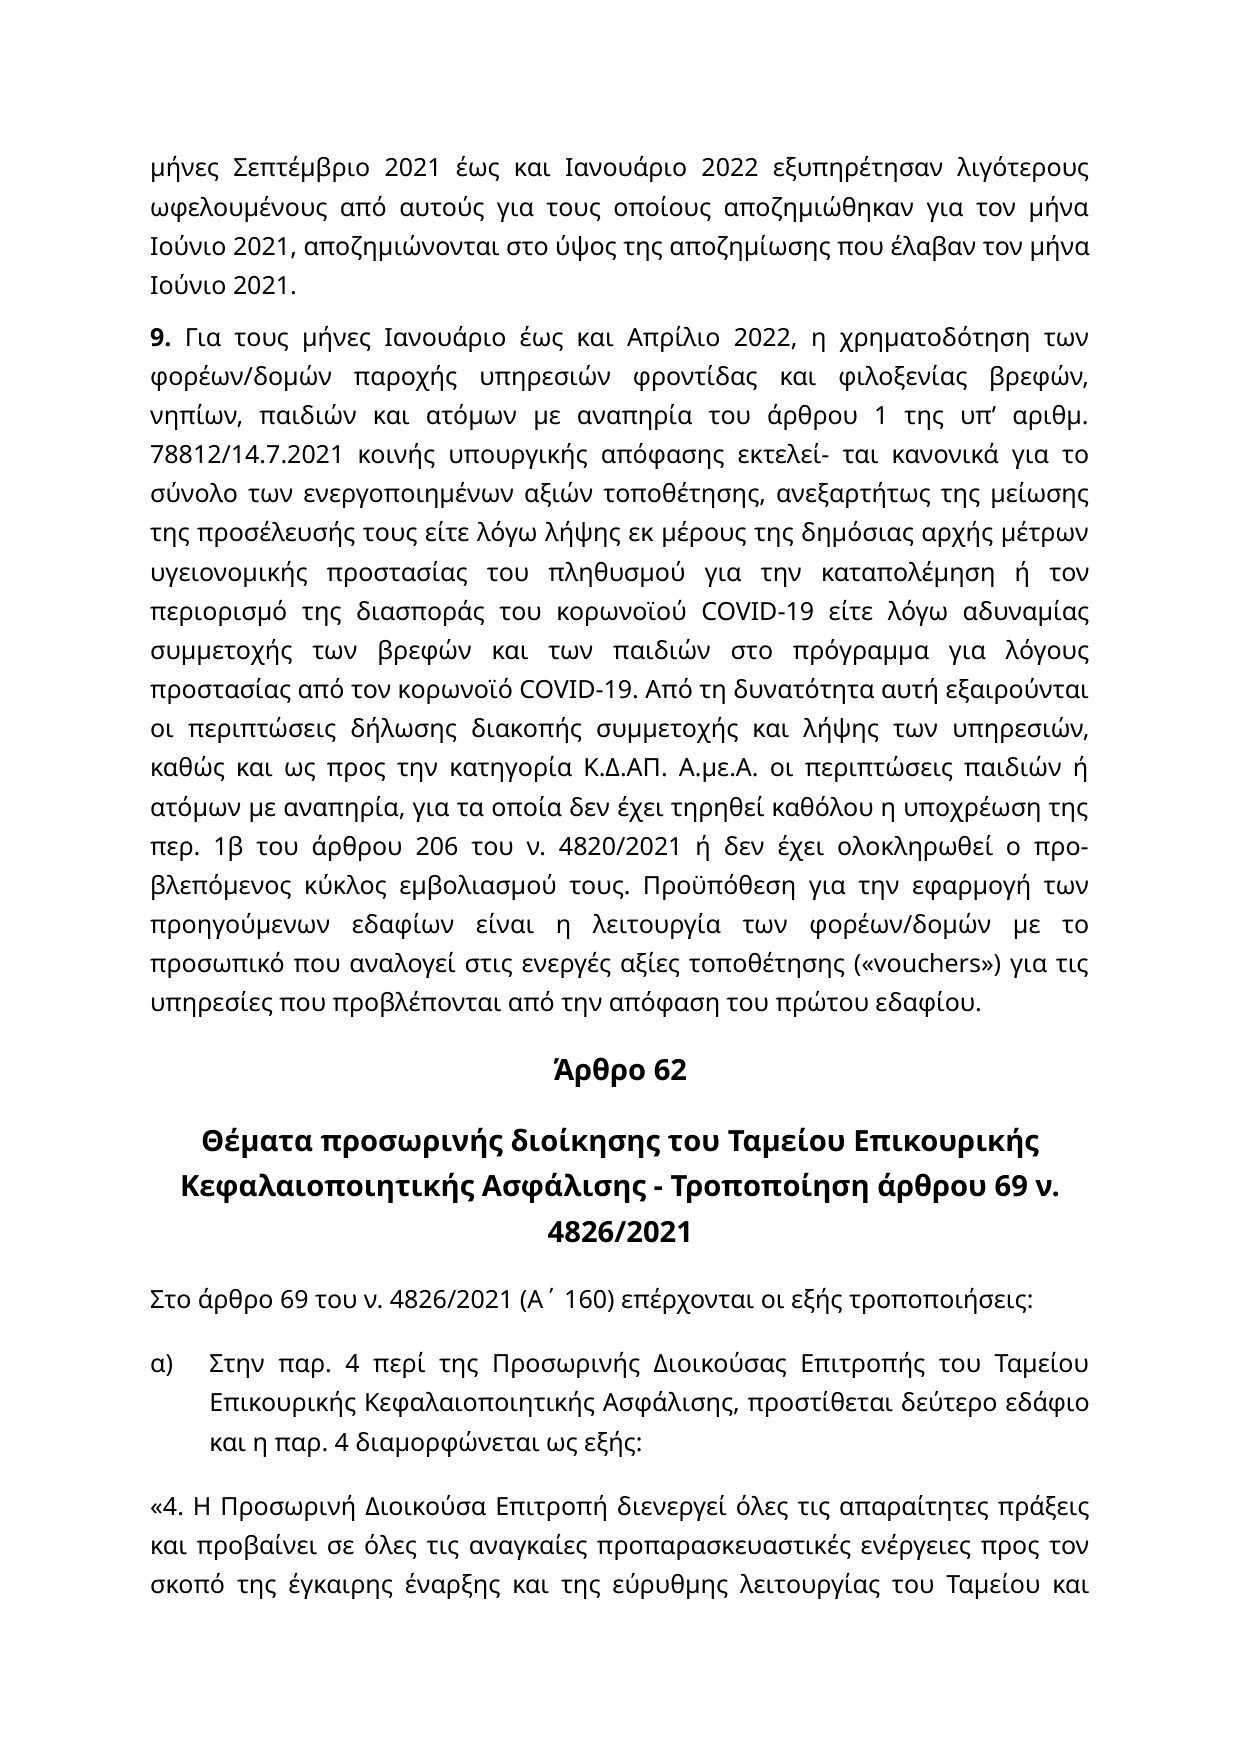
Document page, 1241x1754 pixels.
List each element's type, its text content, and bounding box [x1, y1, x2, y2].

text μήνες Σεπτέμβριο 2021 έως και Ιανουάριο 2022 εξυπηρέτησαν λιγότερους ωφελουμένους από αυτούς για τους οποίους αποζημιώθηκαν για τον μήνα Ιούνιο 2021, αποζημιώνονται στο ύψος της αποζημίωσης που έλαβαν τον μήνα Ιούνιο 2021. [150, 150, 1090, 302]
subtitle Άρθρο 62 [150, 1049, 1090, 1089]
text Στο άρθρο 69 του ν. 4826/2021 (Α΄ 160) επέρχονται οι εξής τροποποιήσεις: [150, 1282, 1090, 1316]
subtitle Θέματα προσωρινής διοίκησης του Ταμείου Επικουρικής Κεφαλαιοποιητικής Ασφάλισης - Τροποποίηση άρθρου 69 ν. 4826/2021 [150, 1120, 1090, 1251]
list α) Στην παρ. 4 περί της Προσωρινής Διοικούσας Επιτροπής του Ταμείου Επικουρικής Κεφαλαιοποιητικής Ασφάλισης, προστίθεται δεύτερο εδάφιο και η παρ. 4 διαμορφώνεται ως εξής: [150, 1346, 1090, 1458]
text «4. Η Προσωρινή Διοικούσα Επιτροπή διενεργεί όλες τις απαραίτητες πράξεις και προβαίνει σε όλες τις αναγκαίες προπαρασκευαστικές ενέργειες προς τον σκοπό της έγκαιρης έναρξης και της εύρυθμης λειτουργίας του Ταμείου και [150, 1488, 1090, 1601]
text 9. Για τους μήνες Ιανουάριο έως και Απρίλιο 2022, η χρηματοδότηση των φορέων/δομών παροχής υπηρεσιών φροντίδας και φιλοξενίας βρεφών, νηπίων, παιδιών και ατόμων με αναπηρία του άρθρου 1 της υπ’ αριθμ. 78812/14.7.2021 κοινής υπουργικής απόφασης εκτελεί- ται κανονικά για το σύνολο των ενεργοποιημένων αξιών τοποθέτησης, ανεξαρτήτως της μείωσης της προσέλευσής τους είτε λόγω λήψης εκ μέρους της δημόσιας αρχής μέτρων υγειονομικής προστασίας του πληθυσμού για την καταπολέμηση ή τον περιορισμό της διασποράς του κορωνοϊού COVID-19 είτε λόγω αδυναμίας συμμετοχής των βρεφών και των παιδιών στο πρόγραμμα για λόγους προστασίας από τον κορωνοϊό COVID-19. Από τη δυνατότητα αυτή εξαιρούνται οι περιπτώσεις δήλωσης διακοπής συμμετοχής και λήψης των υπηρεσιών, καθώς και ως προς την κατηγορία Κ.Δ.ΑΠ. Α.με.Α. οι περιπτώσεις παιδιών ή ατόμων με αναπηρία, για τα οποία δεν έχει τηρηθεί καθόλου η υποχρέωση της περ. 1β του άρθρου 206 του ν. 4820/2021 ή δεν έχει ολοκληρωθεί ο προ- βλεπόμενος κύκλος εμβολιασμού τους. Προϋπόθεση για την εφαρμογή των προηγούμενων εδαφίων είναι η λειτουργία των φορέων/δομών με το προσωπικό που αναλογεί στις ενεργές αξίες τοποθέτησης («vouchers») για τις υπηρεσίες που προβλέπονται από την απόφαση του πρώτου εδαφίου. [150, 319, 1090, 1019]
